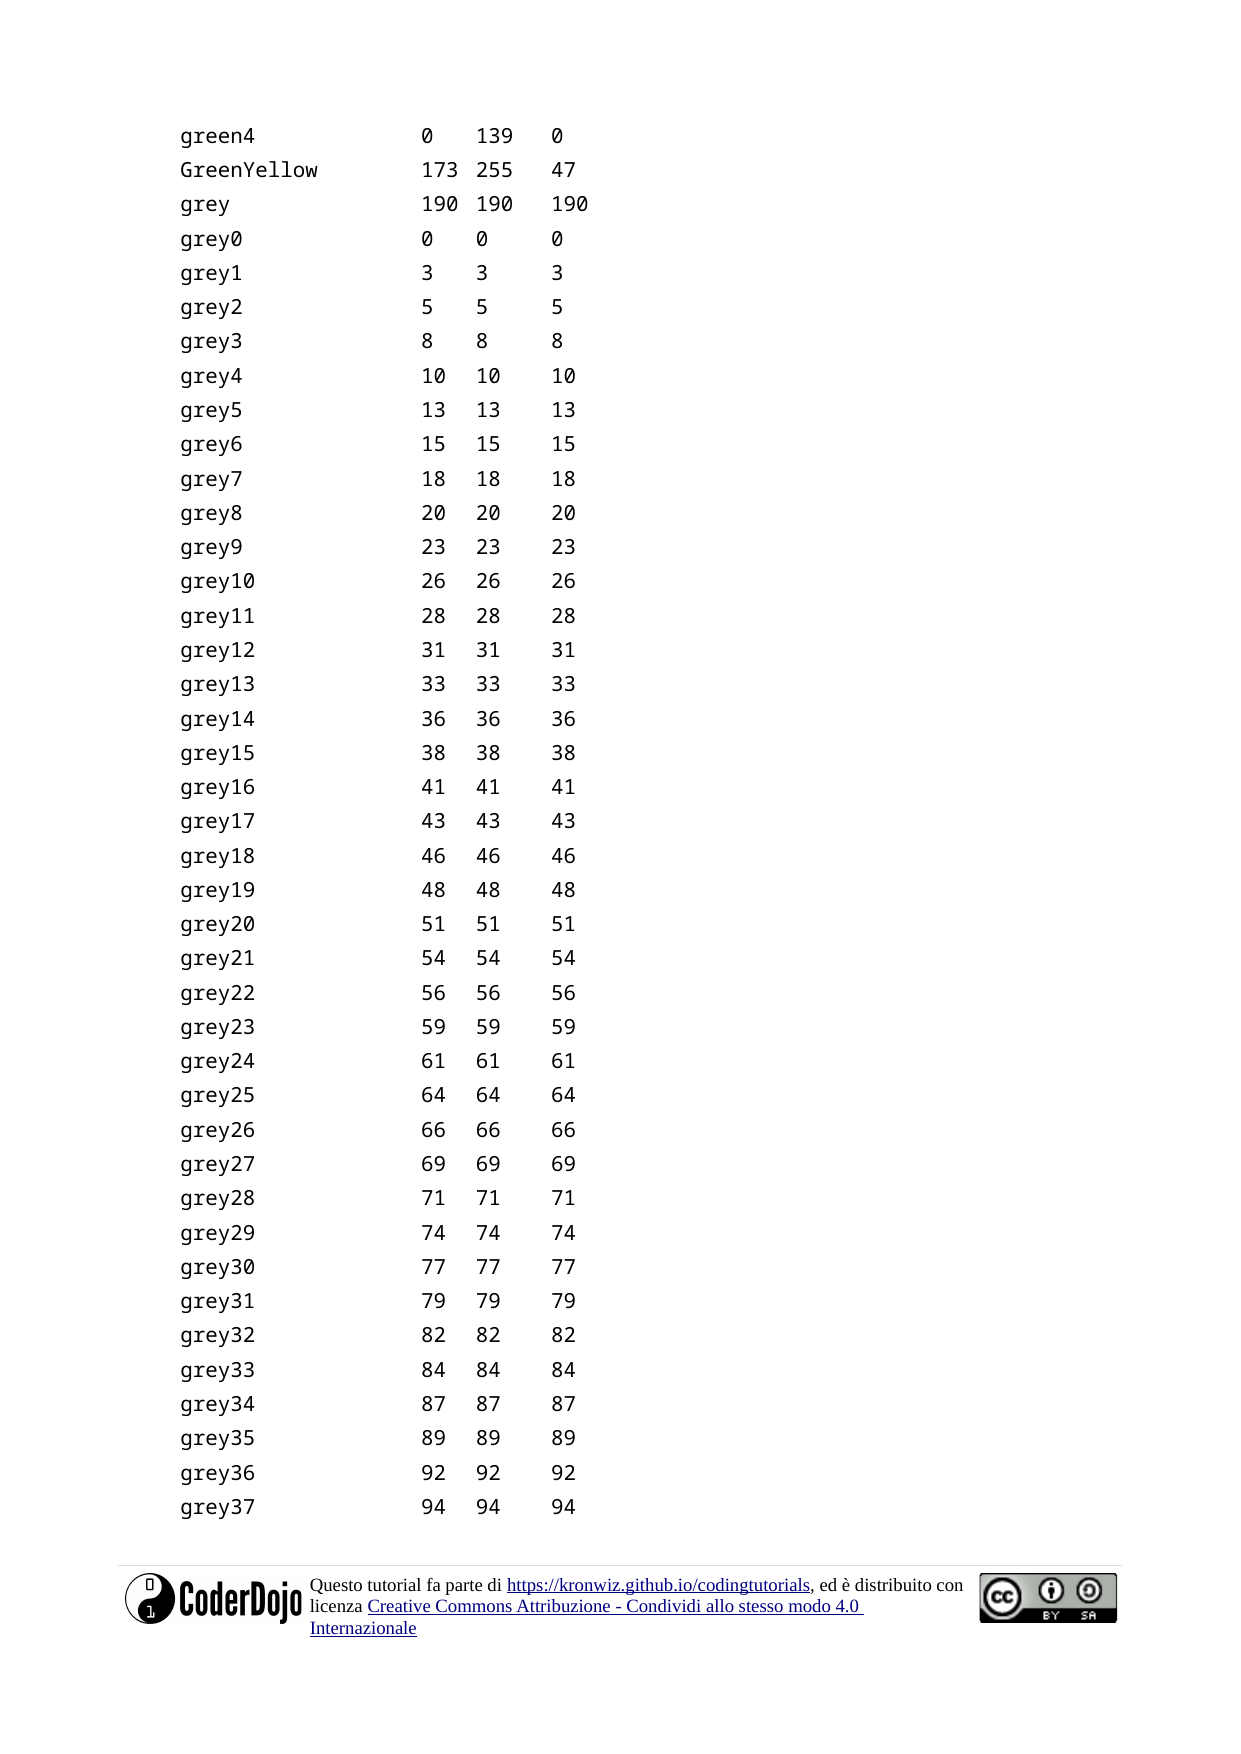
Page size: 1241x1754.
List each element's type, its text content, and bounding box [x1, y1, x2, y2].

table_cell 3 [473, 255, 548, 289]
table_cell 33 [473, 666, 548, 701]
table_cell grey10 [177, 564, 418, 598]
table_cell 0 [548, 118, 610, 152]
table_cell 69 [473, 1146, 548, 1181]
table_cell 61 [418, 1044, 473, 1078]
table_cell grey22 [177, 975, 418, 1009]
table_cell 43 [548, 804, 610, 838]
table_cell 5 [473, 290, 548, 324]
table_cell 26 [473, 564, 548, 598]
table_cell 41 [548, 769, 610, 803]
table_cell grey16 [177, 769, 418, 803]
table_cell grey21 [177, 941, 418, 975]
table_cell 15 [473, 427, 548, 461]
table_cell 20 [418, 495, 473, 529]
table_cell grey24 [177, 1044, 418, 1078]
table_cell 36 [548, 701, 610, 735]
table_cell grey [177, 187, 418, 221]
table_cell 3 [418, 255, 473, 289]
table_cell 20 [548, 495, 610, 529]
table_cell 31 [548, 632, 610, 666]
table_cell 38 [548, 735, 610, 769]
table_cell 94 [548, 1489, 610, 1523]
table_cell 56 [418, 975, 473, 1009]
table_cell 23 [418, 529, 473, 564]
table_cell grey15 [177, 735, 418, 769]
table_cell 26 [418, 564, 473, 598]
table_cell 41 [418, 769, 473, 803]
table_cell grey1 [177, 255, 418, 289]
table_cell 47 [548, 153, 610, 187]
table_cell 79 [418, 1283, 473, 1318]
table_cell 36 [418, 701, 473, 735]
table_cell 13 [473, 392, 548, 427]
table_cell 23 [548, 529, 610, 564]
table_cell grey33 [177, 1352, 418, 1386]
table_cell grey17 [177, 804, 418, 838]
table_cell green4 [177, 118, 418, 152]
table_cell 79 [473, 1283, 548, 1318]
table_cell grey2 [177, 290, 418, 324]
table_cell 64 [418, 1078, 473, 1112]
table_cell grey14 [177, 701, 418, 735]
table_cell 26 [548, 564, 610, 598]
table_cell 190 [418, 187, 473, 221]
table_cell 10 [473, 358, 548, 392]
table_cell grey9 [177, 529, 418, 564]
table_cell 48 [418, 872, 473, 906]
table_cell 48 [548, 872, 610, 906]
table_cell 0 [418, 118, 473, 152]
table_cell 15 [548, 427, 610, 461]
table_cell grey12 [177, 632, 418, 666]
table_cell 31 [473, 632, 548, 666]
table_cell 28 [548, 598, 610, 632]
table_cell grey7 [177, 461, 418, 495]
table_cell 87 [418, 1386, 473, 1420]
table_cell 92 [418, 1455, 473, 1489]
table_cell 0 [473, 221, 548, 255]
table_cell 51 [418, 906, 473, 941]
table_cell grey0 [177, 221, 418, 255]
table_cell 56 [473, 975, 548, 1009]
table_cell grey4 [177, 358, 418, 392]
table_cell grey5 [177, 392, 418, 427]
table_cell GreenYellow [177, 153, 418, 187]
table_cell 74 [418, 1215, 473, 1249]
table_cell grey6 [177, 427, 418, 461]
table_cell 8 [473, 324, 548, 358]
table_cell 10 [418, 358, 473, 392]
table_cell 87 [473, 1386, 548, 1420]
table_cell 89 [473, 1420, 548, 1455]
table_cell 18 [548, 461, 610, 495]
table_cell grey3 [177, 324, 418, 358]
table_cell 8 [548, 324, 610, 358]
table_cell grey11 [177, 598, 418, 632]
table_cell 33 [548, 666, 610, 701]
table_cell 61 [473, 1044, 548, 1078]
table_cell 46 [473, 838, 548, 872]
table_cell grey32 [177, 1318, 418, 1352]
table_cell 59 [548, 1009, 610, 1043]
table_cell 77 [418, 1249, 473, 1283]
table_cell grey23 [177, 1009, 418, 1043]
table_cell 33 [418, 666, 473, 701]
table_cell grey31 [177, 1283, 418, 1318]
table_cell 71 [418, 1181, 473, 1215]
table_cell 84 [548, 1352, 610, 1386]
table_cell 139 [473, 118, 548, 152]
table_cell 5 [548, 290, 610, 324]
table_cell 59 [418, 1009, 473, 1043]
table_cell grey36 [177, 1455, 418, 1489]
table_cell 41 [473, 769, 548, 803]
table_cell grey13 [177, 666, 418, 701]
table_cell 23 [473, 529, 548, 564]
table_cell 51 [473, 906, 548, 941]
table_cell 8 [418, 324, 473, 358]
table_cell grey18 [177, 838, 418, 872]
table_cell grey19 [177, 872, 418, 906]
picture [125, 1573, 302, 1624]
table_cell 69 [418, 1146, 473, 1181]
table_cell 3 [548, 255, 610, 289]
table_cell 66 [548, 1112, 610, 1146]
table_cell 89 [548, 1420, 610, 1455]
table_cell 84 [473, 1352, 548, 1386]
table_cell 92 [473, 1455, 548, 1489]
table_cell 92 [548, 1455, 610, 1489]
table_cell 82 [418, 1318, 473, 1352]
table_cell 255 [473, 153, 548, 187]
table_cell 46 [418, 838, 473, 872]
table_cell 43 [473, 804, 548, 838]
table_cell 28 [418, 598, 473, 632]
table_cell 5 [418, 290, 473, 324]
table_cell 74 [548, 1215, 610, 1249]
table_cell grey27 [177, 1146, 418, 1181]
table_cell 190 [548, 187, 610, 221]
table_cell 82 [473, 1318, 548, 1352]
table_cell 54 [548, 941, 610, 975]
table_cell 18 [473, 461, 548, 495]
table_cell 28 [473, 598, 548, 632]
table_cell 13 [548, 392, 610, 427]
table_cell grey26 [177, 1112, 418, 1146]
table_cell 66 [473, 1112, 548, 1146]
table_cell 79 [548, 1283, 610, 1318]
table_cell 46 [548, 838, 610, 872]
table_cell grey34 [177, 1386, 418, 1420]
table_cell 64 [473, 1078, 548, 1112]
table_cell 71 [548, 1181, 610, 1215]
table_cell 69 [548, 1146, 610, 1181]
table_cell 20 [473, 495, 548, 529]
table_cell 18 [418, 461, 473, 495]
table_cell 36 [473, 701, 548, 735]
table_cell 54 [473, 941, 548, 975]
table_cell grey25 [177, 1078, 418, 1112]
table_cell 77 [548, 1249, 610, 1283]
table_cell 89 [418, 1420, 473, 1455]
table_cell 173 [418, 153, 473, 187]
table_cell 31 [418, 632, 473, 666]
table_cell grey8 [177, 495, 418, 529]
table_cell 77 [473, 1249, 548, 1283]
table_cell 0 [548, 221, 610, 255]
table_cell 61 [548, 1044, 610, 1078]
table_cell grey20 [177, 906, 418, 941]
table_cell 82 [548, 1318, 610, 1352]
table_cell 59 [473, 1009, 548, 1043]
table_cell 84 [418, 1352, 473, 1386]
table_cell 10 [548, 358, 610, 392]
table_cell 38 [473, 735, 548, 769]
table_cell 0 [418, 221, 473, 255]
table_cell 94 [418, 1489, 473, 1523]
table_cell 15 [418, 427, 473, 461]
table_cell 54 [418, 941, 473, 975]
table_cell grey30 [177, 1249, 418, 1283]
table_cell 190 [473, 187, 548, 221]
table_cell 43 [418, 804, 473, 838]
table_cell 64 [548, 1078, 610, 1112]
table_cell 87 [548, 1386, 610, 1420]
table_cell 71 [473, 1181, 548, 1215]
table_cell grey29 [177, 1215, 418, 1249]
table_cell grey28 [177, 1181, 418, 1215]
table_cell 48 [473, 872, 548, 906]
table_cell 74 [473, 1215, 548, 1249]
table_cell 56 [548, 975, 610, 1009]
table_cell grey37 [177, 1489, 418, 1523]
picture [979, 1573, 1118, 1623]
table_cell 66 [418, 1112, 473, 1146]
table_cell grey35 [177, 1420, 418, 1455]
table_cell 38 [418, 735, 473, 769]
table_cell 51 [548, 906, 610, 941]
table_cell 94 [473, 1489, 548, 1523]
table_cell 13 [418, 392, 473, 427]
